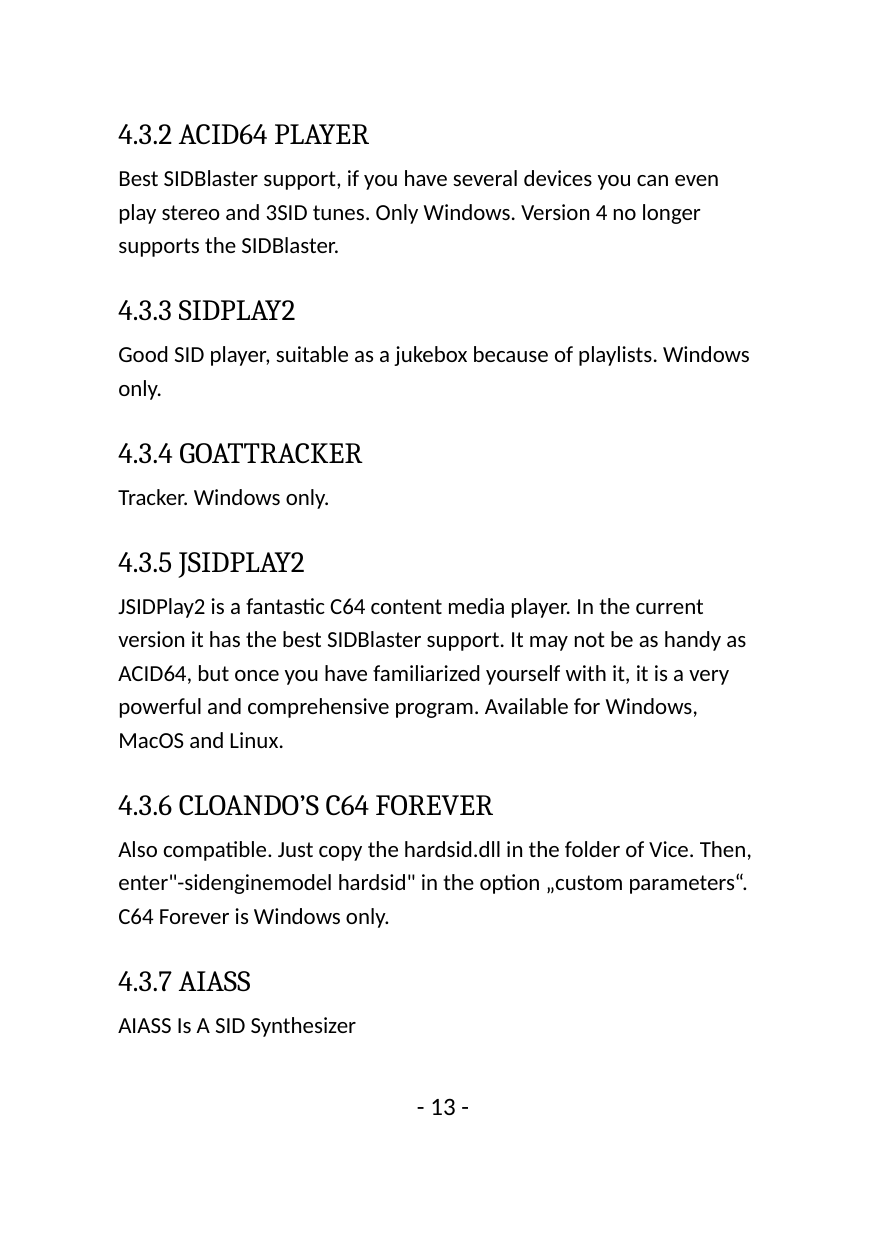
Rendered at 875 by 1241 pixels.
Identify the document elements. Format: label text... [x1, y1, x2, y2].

text JSIDPlay2 is a fantastic C64 content media player. In the current version it has the best SIDBlaster support. It may not be as handy as ACID64, but once you have familiarized yourself with it, it is a very powerful and comprehensive program. Available for Windows, MacOS and Linux. [118, 592, 756, 754]
text Best SIDBlaster support, if you have several devices you can even play stereo and 3SID tunes. Only Windows. Version 4 no longer supports the SIDBlaster. [118, 164, 756, 259]
subtitle Cloando’s C64 Forever [118, 789, 756, 822]
subtitle GoatTracker [118, 437, 756, 470]
subtitle SidPlay2 [118, 294, 756, 328]
text Good SID player, suitable as a jukebox because of playlists. Windows only. [118, 340, 756, 402]
subtitle JSIDPlay2 [118, 546, 756, 579]
subtitle AIASS [118, 965, 756, 998]
subtitle ACID64 Player [118, 118, 756, 152]
text AIASS Is A SID Synthesizer [118, 1011, 756, 1039]
text Tracker. Windows only. [118, 483, 756, 511]
text Also compatible. Just copy the hardsid.dll in the folder of Vice. Then, enter"-sidenginemodel hardsid" in the option „custom parameters“. C64 Forever is Windows only. [118, 835, 756, 930]
